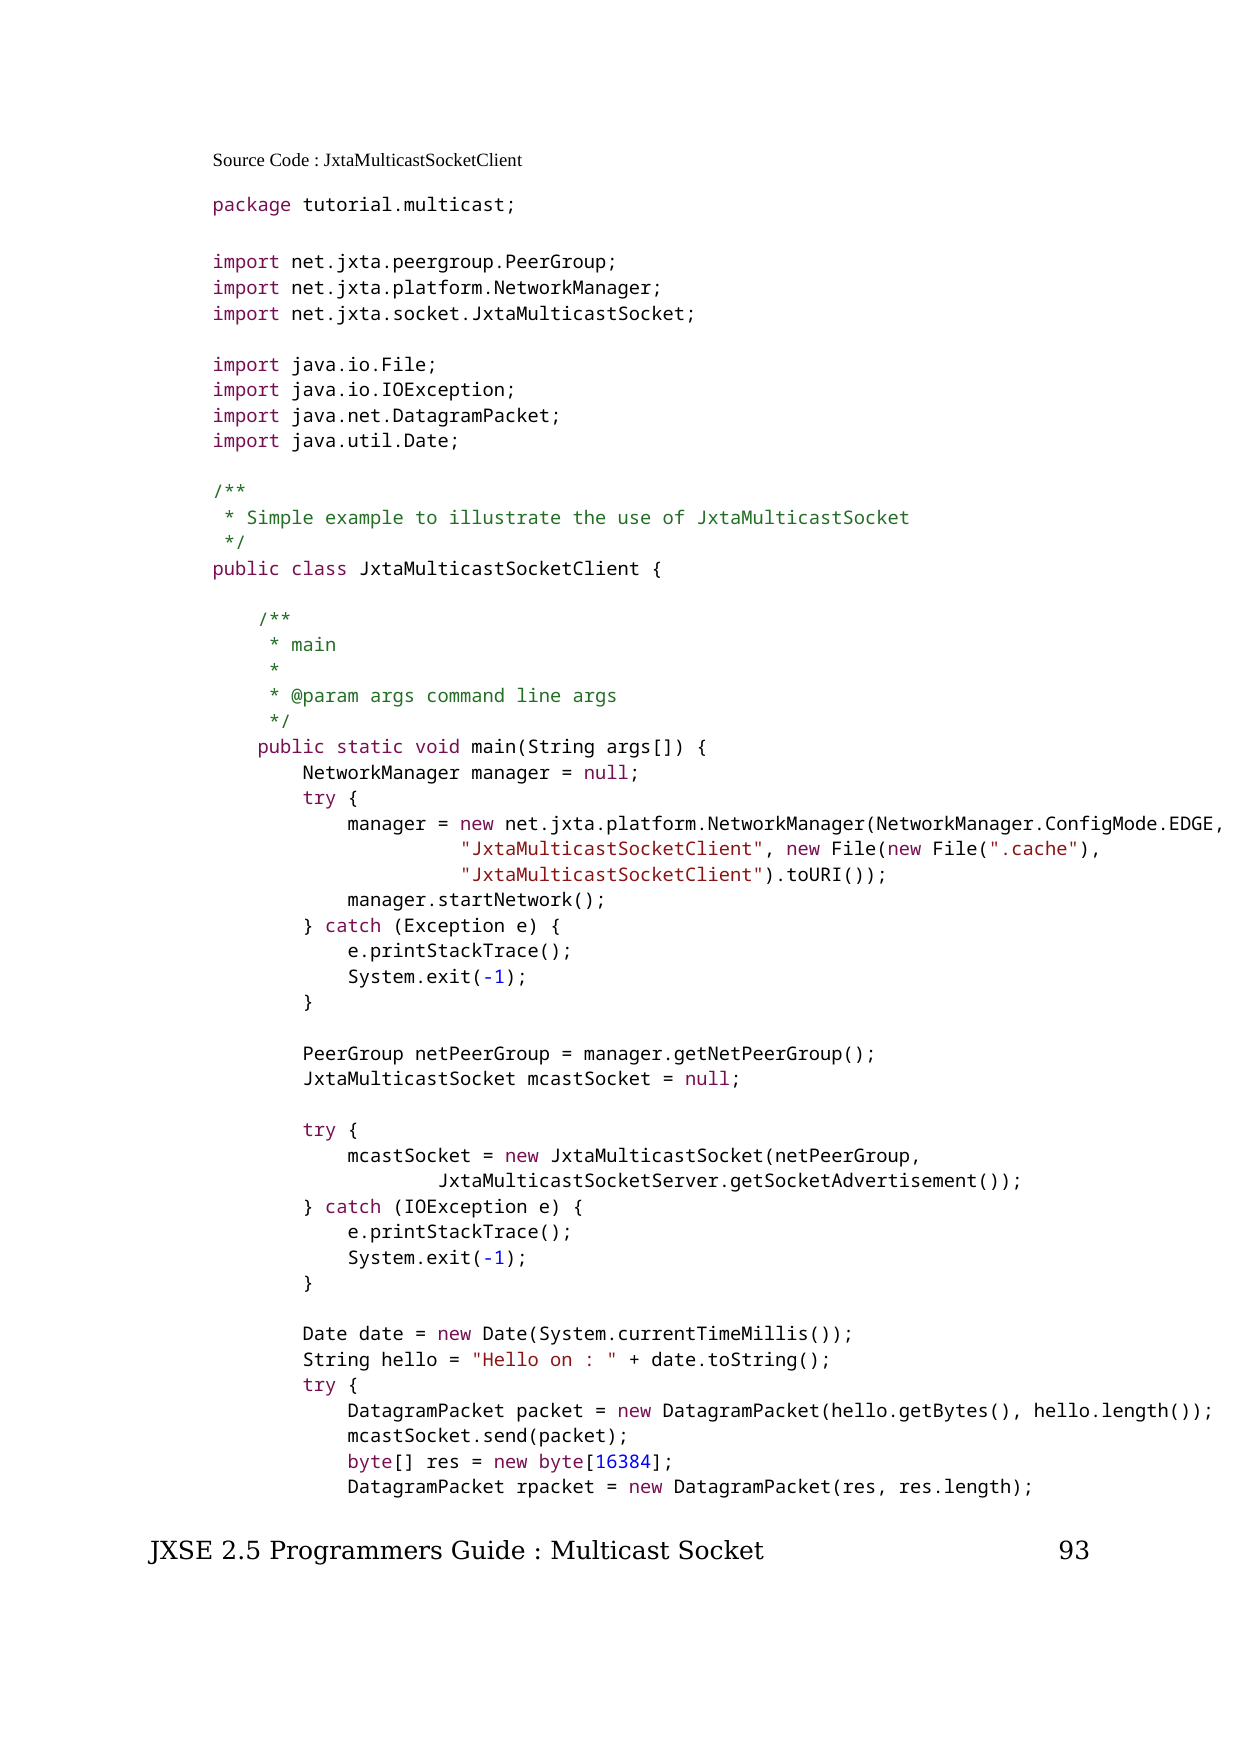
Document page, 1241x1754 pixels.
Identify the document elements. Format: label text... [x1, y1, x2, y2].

text Source Code : JxtaMulticastSocketClient [212, 150, 1240, 171]
text package tutorial.multicast; [212, 192, 1240, 217]
text import net.jxta.socket.JxtaMulticastSocket; [212, 300, 1240, 325]
text } [212, 1270, 1240, 1295]
text e.printStackTrace(); [212, 1219, 1240, 1244]
text import net.jxta.platform.NetworkManager; [212, 274, 1240, 300]
text /** [212, 606, 1240, 632]
text System.exit(-1); [212, 1244, 1240, 1270]
text import java.util.Date; [212, 427, 1240, 453]
text public class JxtaMulticastSocketClient { [212, 555, 1240, 581]
text import net.jxta.peergroup.PeerGroup; [212, 249, 1240, 274]
text public static void main(String args[]) { [212, 734, 1240, 759]
text import java.io.IOException; [212, 376, 1240, 402]
text } catch (IOException e) { [212, 1193, 1240, 1219]
text } [212, 989, 1240, 1014]
text e.printStackTrace(); [212, 938, 1240, 963]
text * [212, 657, 1240, 683]
text byte[] res = new byte[16384]; [212, 1448, 1240, 1474]
text } catch (Exception e) { [212, 912, 1240, 938]
text PeerGroup netPeerGroup = manager.getNetPeerGroup(); [212, 1040, 1240, 1066]
text DatagramPacket packet = new DatagramPacket(hello.getBytes(), hello.length()); [212, 1397, 1240, 1423]
text mcastSocket = new JxtaMulticastSocket(netPeerGroup, [212, 1142, 1240, 1168]
text * main [212, 632, 1240, 657]
text try { [212, 1117, 1240, 1142]
text /** [212, 478, 1240, 504]
text "JxtaMulticastSocketClient").toURI()); [212, 861, 1240, 887]
text "JxtaMulticastSocketClient", new File(new File(".cache"), [212, 836, 1240, 861]
text * @param args command line args [212, 683, 1240, 708]
text String hello = "Hello on : " + date.toString(); [212, 1346, 1240, 1372]
text import java.io.File; [212, 351, 1240, 376]
text DatagramPacket rpacket = new DatagramPacket(res, res.length); [212, 1474, 1240, 1499]
text try { [212, 1372, 1240, 1397]
text System.exit(-1); [212, 963, 1240, 989]
text NetworkManager manager = null; [212, 759, 1240, 785]
text mcastSocket.send(packet); [212, 1423, 1240, 1448]
text Date date = new Date(System.currentTimeMillis()); [212, 1321, 1240, 1346]
text */ [212, 529, 1240, 555]
text JxtaMulticastSocketServer.getSocketAdvertisement()); [212, 1168, 1240, 1193]
text import java.net.DatagramPacket; [212, 402, 1240, 427]
text manager = new net.jxta.platform.NetworkManager(NetworkManager.ConfigMode.EDGE, [212, 810, 1240, 836]
text * Simple example to illustrate the use of JxtaMulticastSocket [212, 504, 1240, 529]
text JxtaMulticastSocket mcastSocket = null; [212, 1066, 1240, 1091]
text try { [212, 785, 1240, 810]
text manager.startNetwork(); [212, 887, 1240, 912]
text */ [212, 708, 1240, 734]
